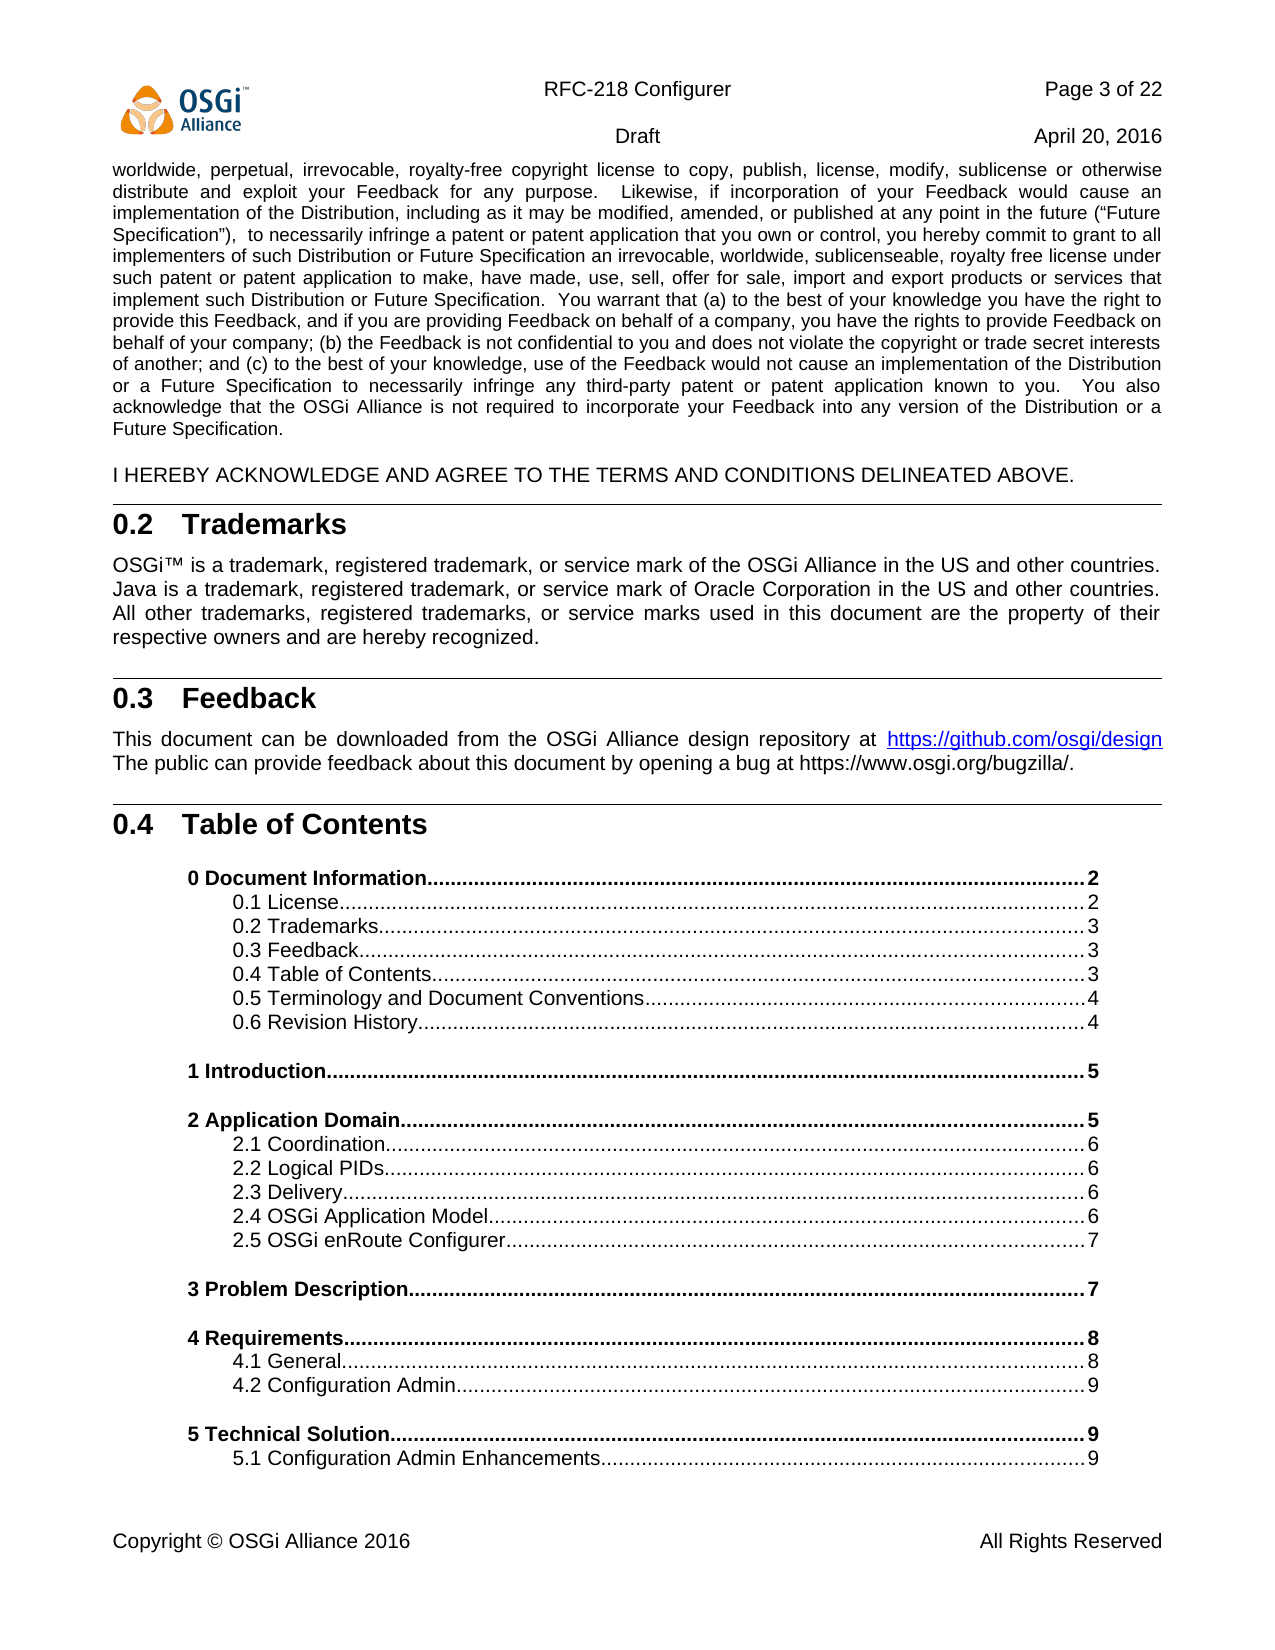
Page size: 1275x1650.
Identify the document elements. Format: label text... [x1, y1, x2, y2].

text 2.1 Coordination 6 [232, 1132, 1162, 1156]
text 2 Application Domain 5 [187, 1108, 1162, 1132]
text 0.3 Feedback 3 [232, 938, 1162, 962]
text 5 Technical Solution 9 [187, 1422, 1162, 1446]
text 2.4 OSGi Application Model 6 [232, 1203, 1162, 1227]
text 4.1 General 8 [232, 1349, 1162, 1373]
text OSGi™ is a trademark, registered trademark, or service mark of the OSGi Alliance in the US and other countries. Java is a trademark, registered trademark, or service mark of Oracle Corporation in the US and other countries. All other trademarks, registered trademarks, or service marks used in this document are the property of their respective owners and are hereby recognized. [112, 553, 1162, 649]
text 3 Problem Description 7 [187, 1276, 1162, 1300]
text 0 Document Information 2 [187, 866, 1162, 890]
text 0.2 Trademarks 3 [232, 914, 1162, 938]
text 2.5 OSGi enRoute Configurer 7 [232, 1227, 1162, 1251]
text 0.1 License 2 [232, 890, 1162, 914]
text 0.4 Table of Contents 3 [232, 962, 1162, 986]
subtitle Feedback [112, 679, 1162, 715]
text worldwide, perpetual, irrevocable, royalty-free copyright license to copy, publish, license, modify, sublicense or otherwise distribute and exploit your Feedback for any purpose. Likewise, if incorporation of your Feedback would cause an implementation of the Distribution, including as it may be modified, amended, or published at any point in the future (“Future Specification”), to necessarily infringe a patent or patent application that you own or control, you hereby commit to grant to all implementers of such Distribution or Future Specification an irrevocable, worldwide, sublicenseable, royalty free license under such patent or patent application to make, have made, use, sell, offer for sale, import and export products or services that implement such Distribution or Future Specification. You warrant that (a) to the best of your knowledge you have the right to provide this Feedback, and if you are providing Feedback on behalf of a company, you have the rights to provide Feedback on behalf of your company; (b) the Feedback is not confidential to you and does not violate the copyright or trade secret interests of another; and (c) to the best of your knowledge, use of the Feedback would not cause an implementation of the Distribution or a Future Specification to necessarily infringe any third-party patent or patent application known to you. You also acknowledge that the OSGi Alliance is not required to incorporate your Feedback into any version of the Distribution or a Future Specification. [112, 159, 1162, 439]
text 2.3 Delivery 6 [232, 1179, 1162, 1203]
subtitle Table of Contents [112, 805, 1162, 841]
text 0.5 Terminology and Document Conventions 4 [232, 986, 1162, 1010]
text 2.2 Logical PIDs 6 [232, 1156, 1162, 1179]
picture [113, 78, 257, 142]
subtitle Trademarks [112, 505, 1162, 541]
text 4.2 Configuration Admin 9 [232, 1373, 1162, 1397]
text 5.1 Configuration Admin Enhancements 9 [232, 1446, 1162, 1470]
text I HEREBY ACKNOWLEDGE AND AGREE TO THE TERMS AND CONDITIONS DELINEATED ABOVE. [112, 463, 1162, 487]
text 4 Requirements 8 [187, 1325, 1162, 1349]
text This document can be downloaded from the OSGi Alliance design repository at https://github.com/osgi/design The public can provide feedback about this document by opening a bug at https://www.osgi.org/bugzilla/. [112, 727, 1162, 775]
text 0.6 Revision History 4 [232, 1010, 1162, 1034]
text 1 Introduction 5 [187, 1059, 1162, 1083]
